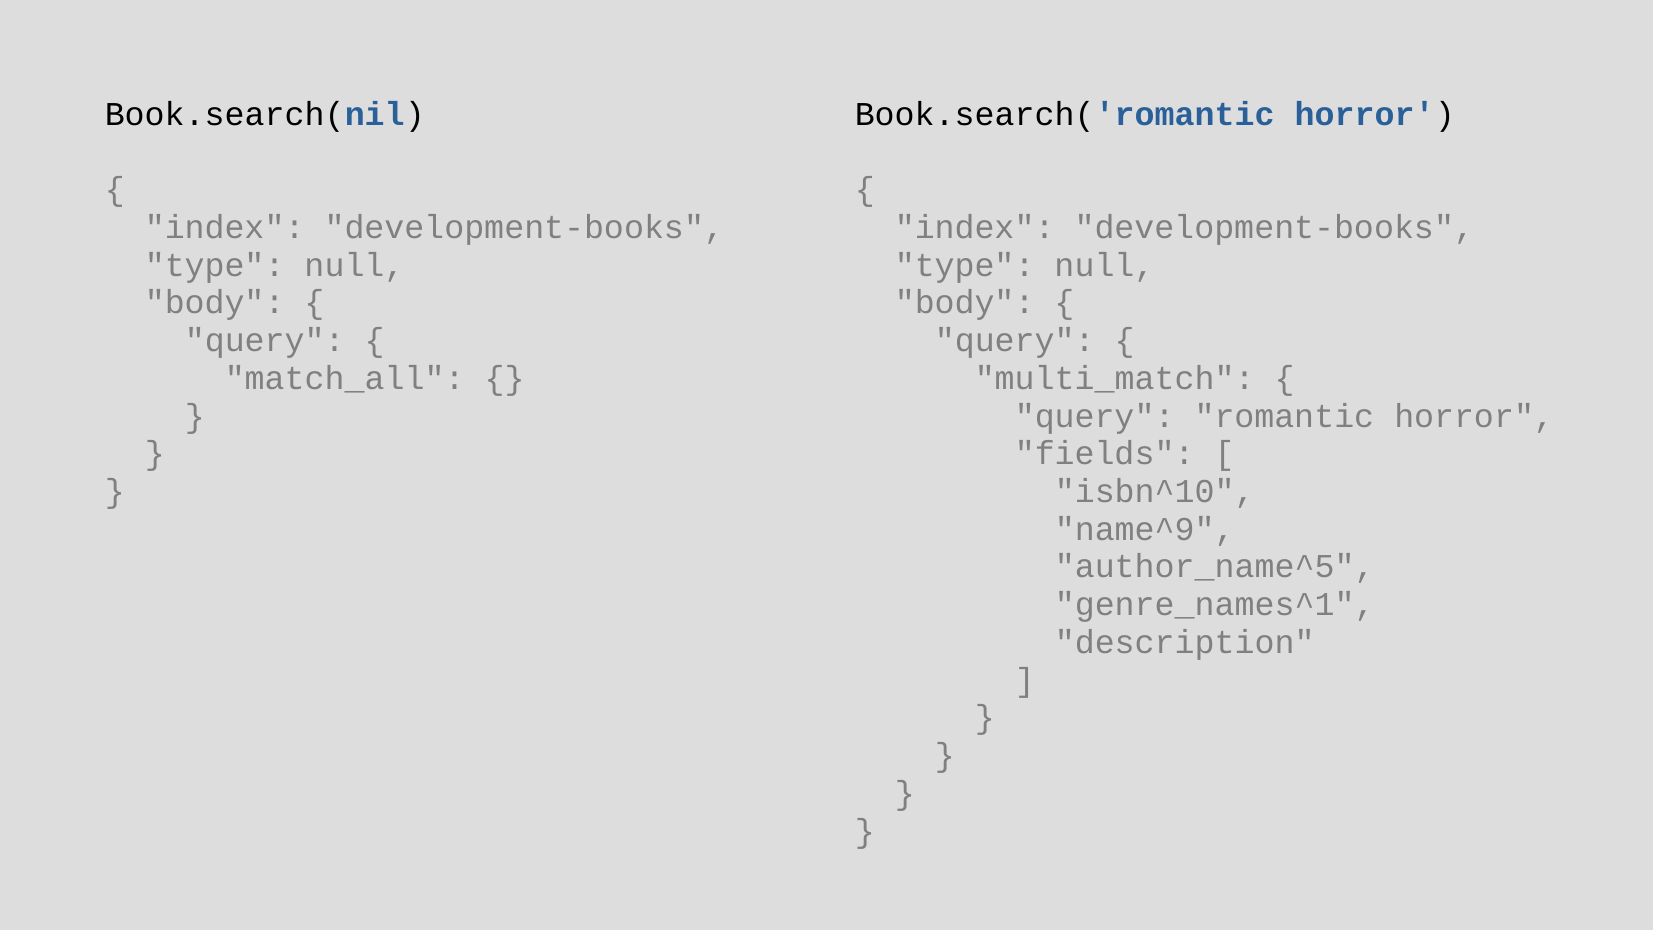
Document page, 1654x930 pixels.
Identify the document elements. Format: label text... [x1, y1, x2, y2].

text_box Book.search(nil) { "index": "development-books", "type": null, "body": { "query": { "match_all": {} } } } [90, 90, 788, 691]
text_box Book.search('romantic horror') { "index": "development-books", "type": null, "body": { "query": { "multi_match": { "query": "romantic horror", "fields": [ "isbn^10", "name^9", "author_name^5", "genre_names^1", "description" ] } } } } [840, 90, 1606, 930]
